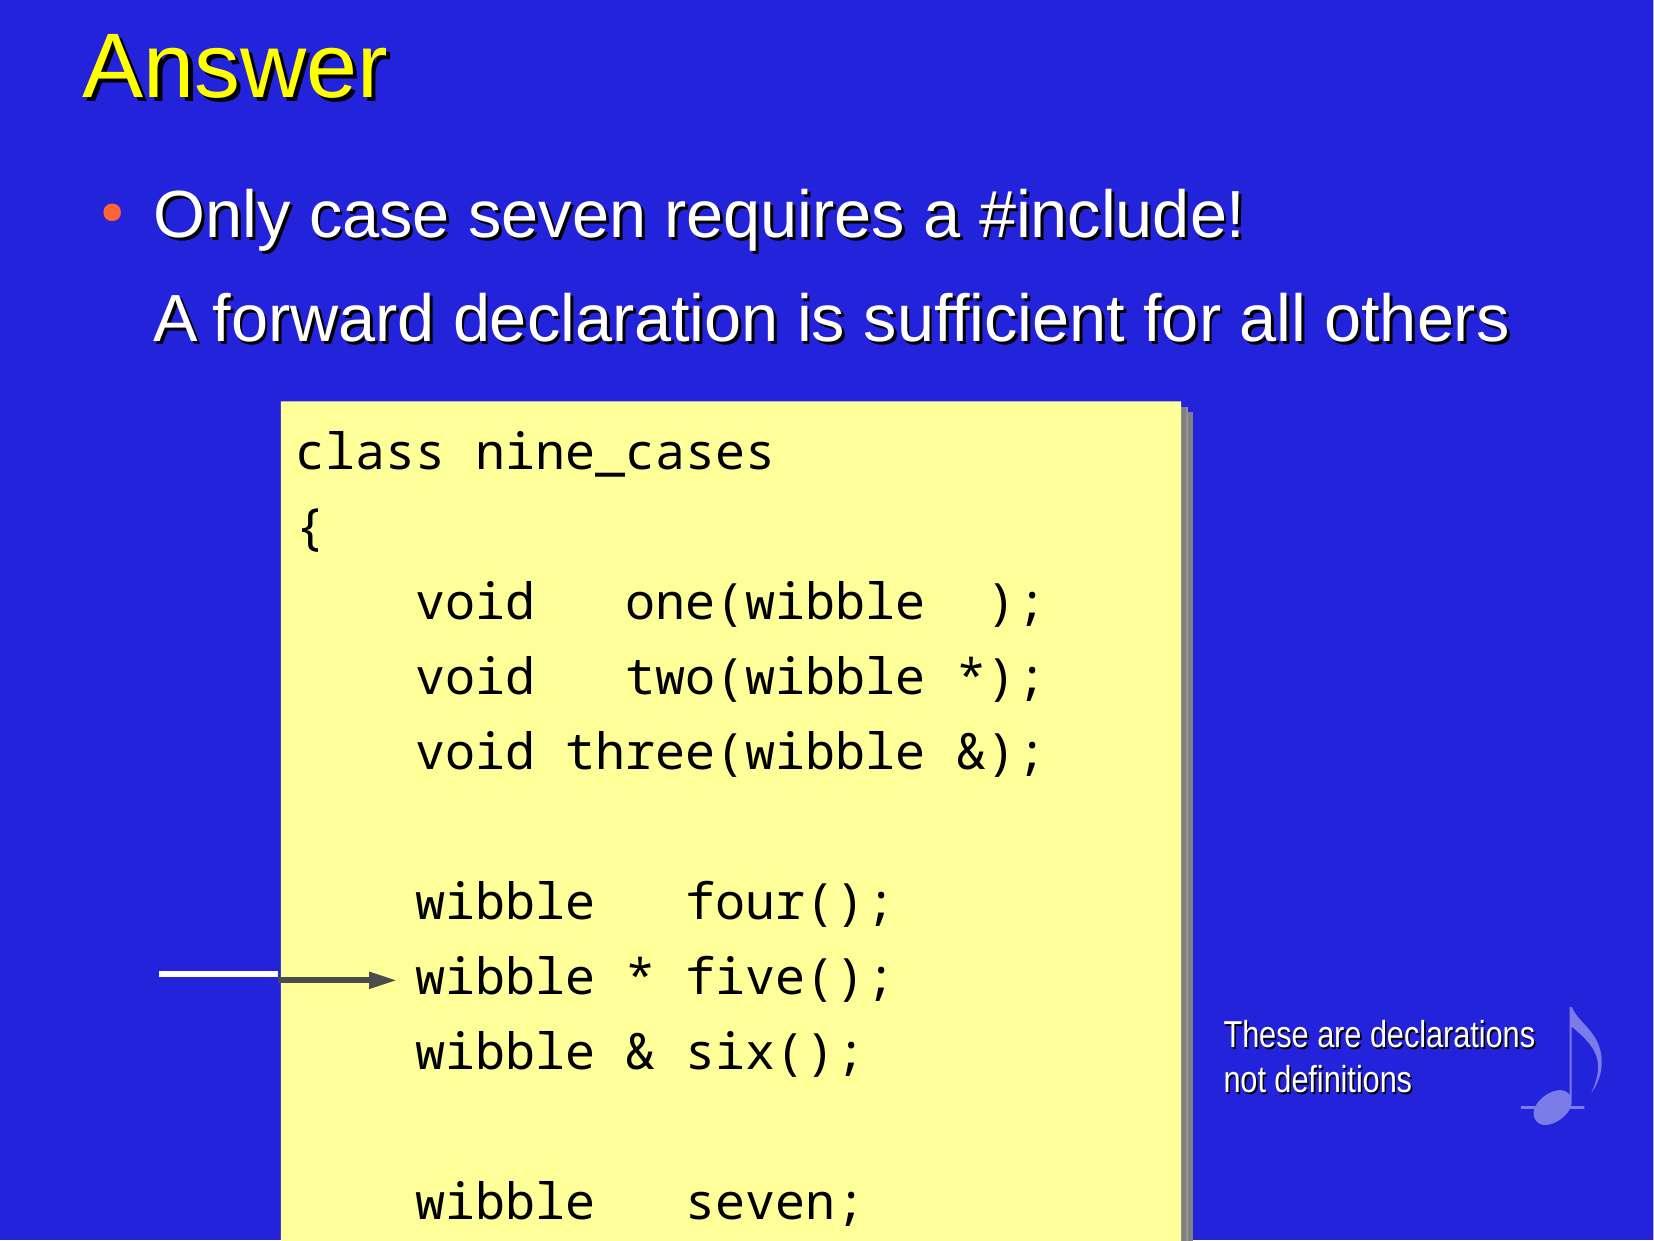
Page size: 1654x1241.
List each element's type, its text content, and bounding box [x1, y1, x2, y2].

text_box class nine_cases { void one(wibble ); void two(wibble *); void three(wibble &); wibble four(); wibble * five(); wibble & six(); wibble seven; wibble * eight; wibble & nine; }; [280, 401, 1182, 1241]
list Only case seven requires a #include! A forward declaration is sufficient for all others [82, 177, 1571, 1182]
text_box These are declarations not definitions [1208, 1002, 1582, 1109]
text_box [1520, 1006, 1602, 1126]
title Answer [82, 2, 1571, 130]
text_box These are declarations not definitions [1572, 1028, 1582, 1106]
